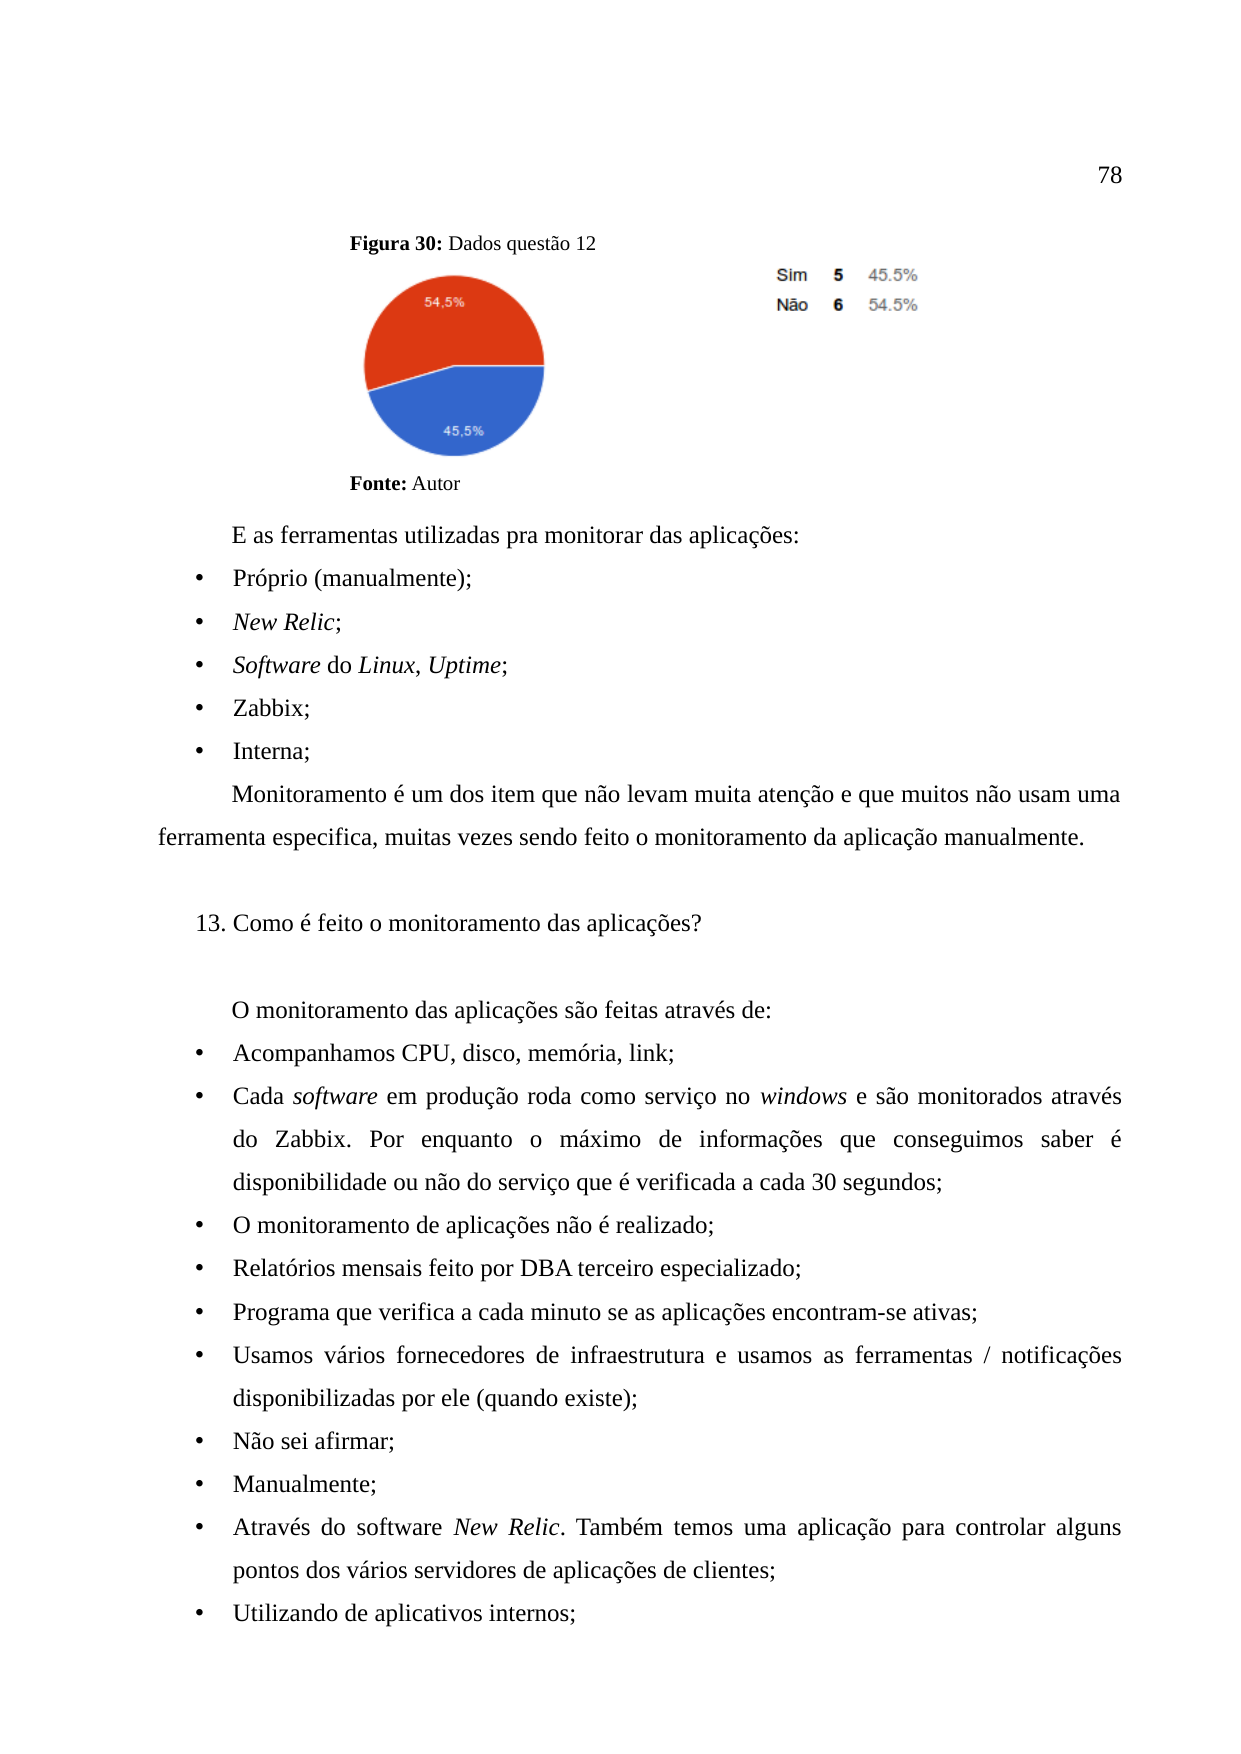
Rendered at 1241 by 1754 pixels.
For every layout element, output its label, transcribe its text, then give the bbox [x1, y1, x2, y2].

list Interna; [195, 736, 1122, 765]
text Monitoramento é um dos item que não levam muita atenção e que muitos não usam uma ferramenta especifica, muitas vezes sendo feito o monitoramento da aplicação manualmente. [158, 779, 1122, 851]
list Usamos vários fornecedores de infraestrutura e usamos as ferramentas / notificações disponibilizadas por ele (quando existe); [195, 1340, 1122, 1412]
list Software do Linux, Uptime; [195, 650, 1122, 678]
list Programa que verifica a cada minuto se as aplicações encontram-se ativas; [195, 1297, 1122, 1325]
list Manualmente; [195, 1469, 1122, 1498]
list Cada software em produção roda como serviço no windows e são monitorados através do Zabbix. Por enquanto o máximo de informações que conseguimos saber é disponibilidade ou não do serviço que é verificada a cada 30 segundos; [195, 1081, 1122, 1196]
list Através do software New Relic. Também temos uma aplicação para controlar alguns pontos dos vários servidores de aplicações de clientes; [195, 1512, 1122, 1584]
text Figura 30: Dados questão 12 [349, 231, 930, 255]
list Acompanhamos CPU, disco, memória, link; [195, 1038, 1122, 1067]
list Relatórios mensais feito por DBA terceiro especializado; [195, 1253, 1122, 1282]
list Utilizando de aplicativos internos; [195, 1598, 1122, 1627]
list Zabbix; [195, 693, 1122, 722]
picture [349, 255, 931, 471]
list O monitoramento de aplicações não é realizado; [195, 1210, 1122, 1239]
list Como é feito o monitoramento das aplicações? [195, 908, 1122, 937]
text E as ferramentas utilizadas pra monitorar das aplicações: [158, 520, 1122, 549]
text O monitoramento das aplicações são feitas através de: [158, 995, 1122, 1023]
list Próprio (manualmente); [195, 563, 1122, 592]
text Fonte: Autor [349, 471, 930, 495]
list New Relic; [195, 607, 1122, 635]
list Não sei afirmar; [195, 1426, 1122, 1455]
